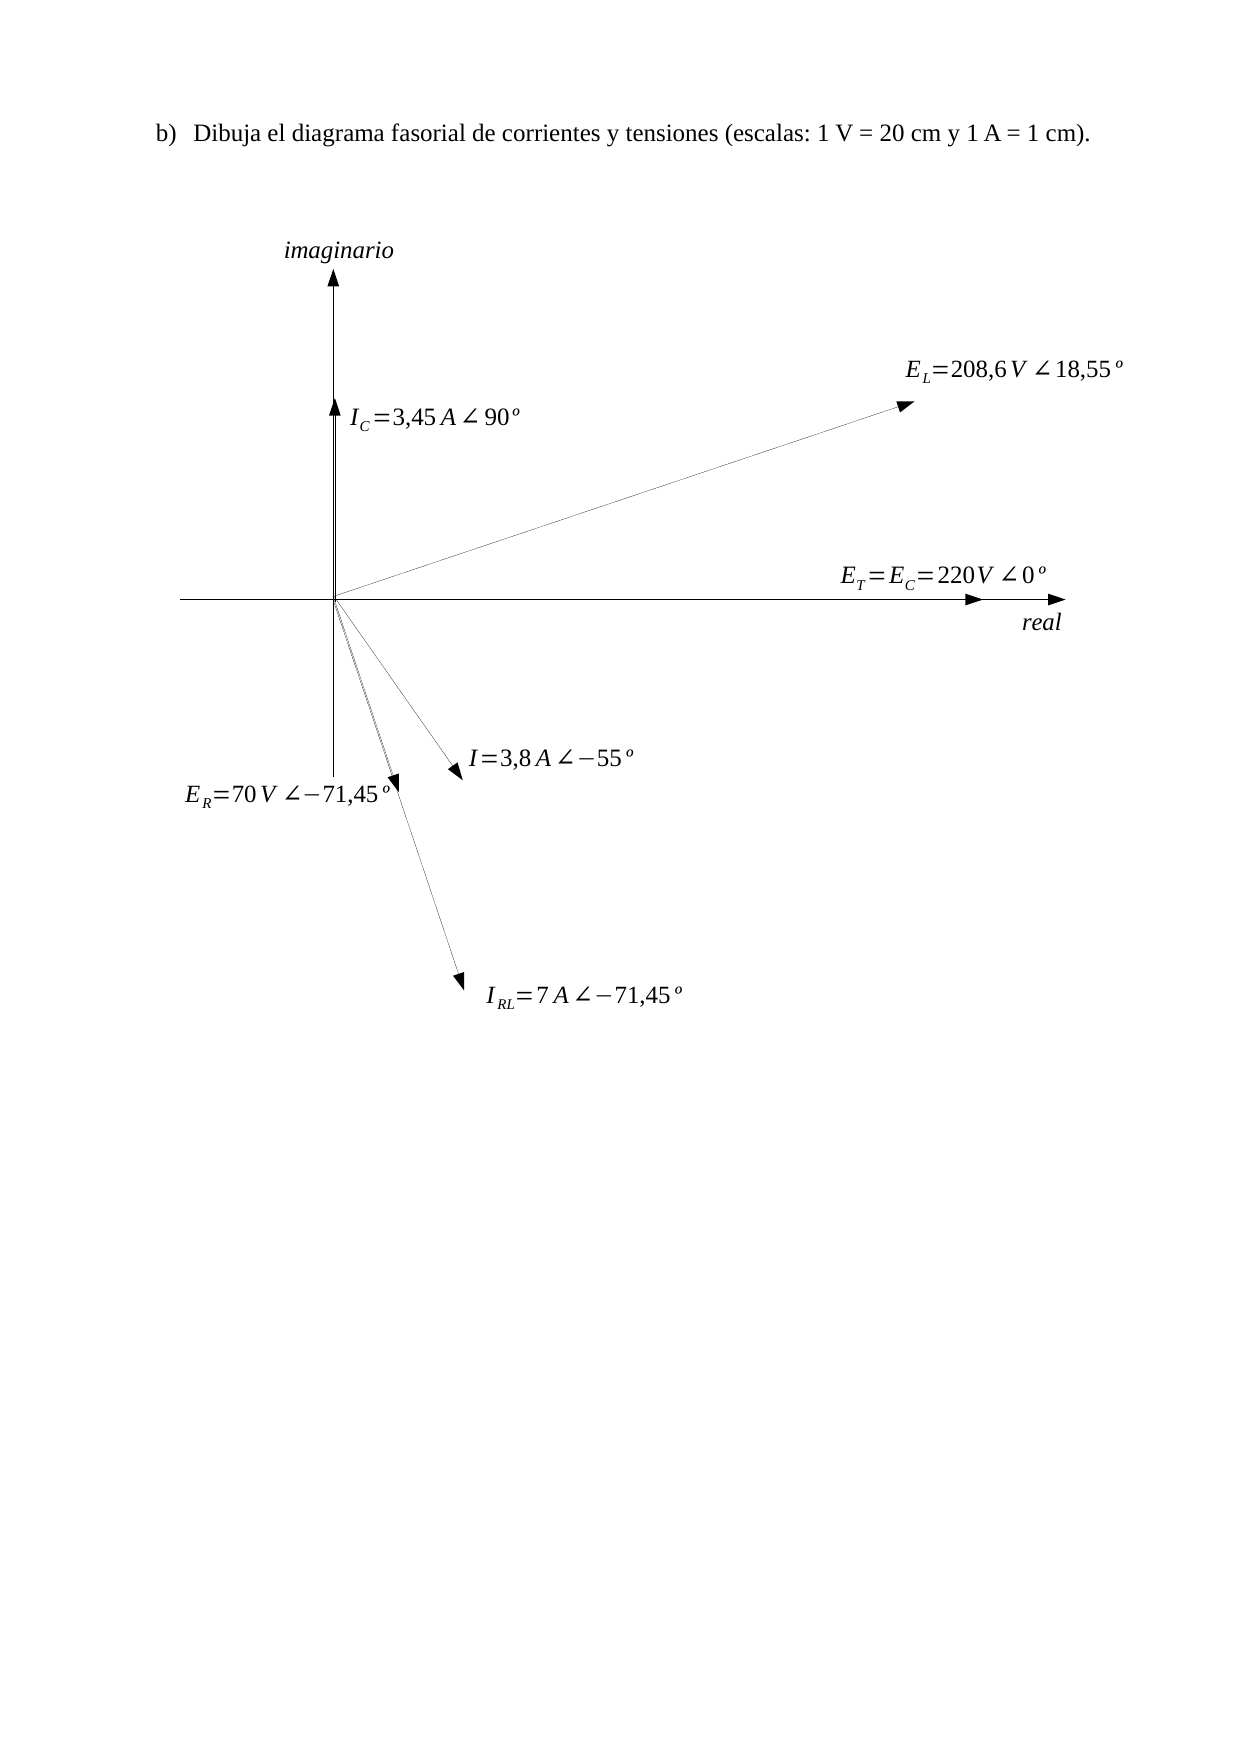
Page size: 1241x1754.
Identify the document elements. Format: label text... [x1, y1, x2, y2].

list Dibuja el diagrama fasorial de corrientes y tensiones (escalas: 1 V = 20 cm y 1 A = 1 cm). [156, 118, 1122, 147]
